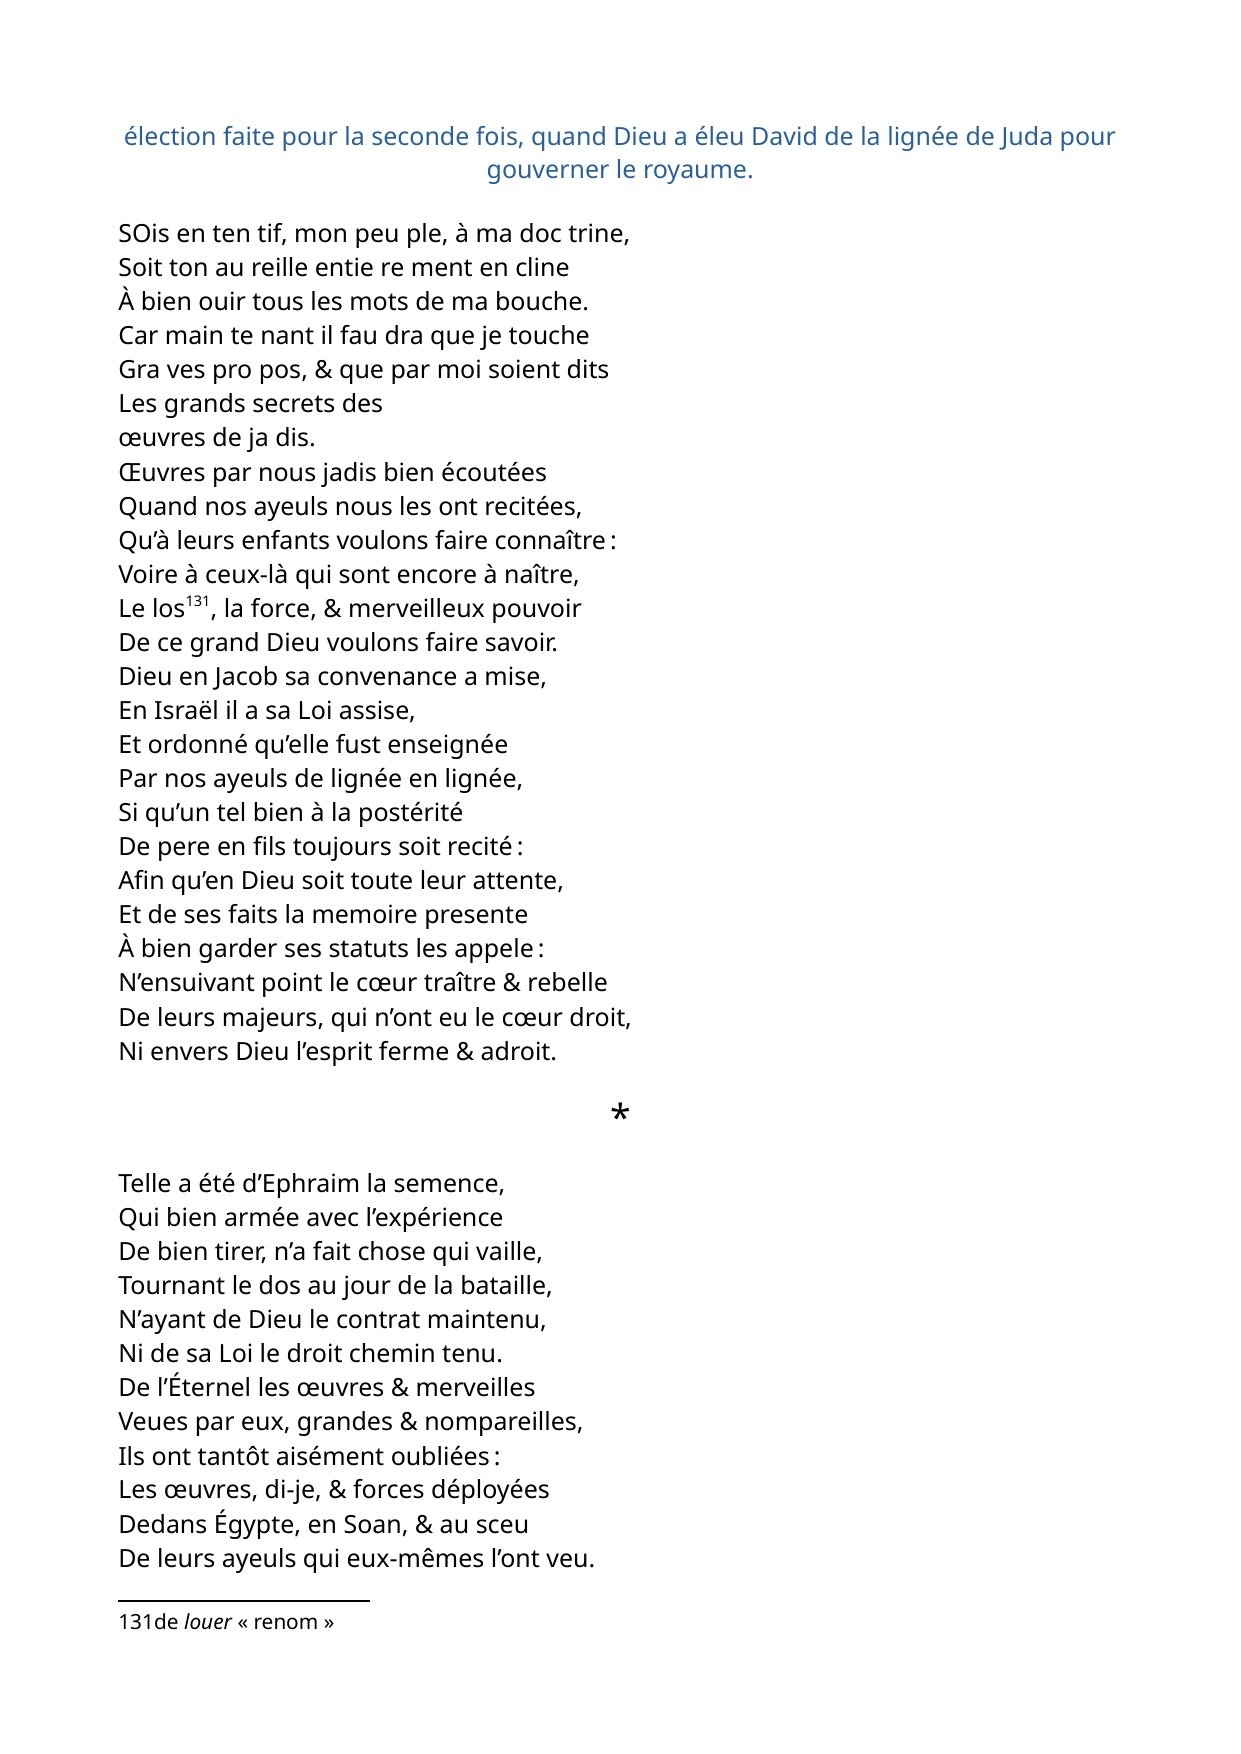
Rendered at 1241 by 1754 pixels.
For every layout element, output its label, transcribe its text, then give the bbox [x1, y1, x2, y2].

text À bien garder ses statuts les appele : [118, 931, 1122, 965]
text Ni envers Dieu l’esprit ferme & adroit. [118, 1033, 1122, 1067]
text Voire à ceux-là qui sont encore à naître, [118, 556, 1122, 590]
text Tournant le dos au jour de la bataille, [118, 1268, 1122, 1302]
text De pere en fils toujours soit recité : [118, 829, 1122, 863]
text En Israël il a sa Loi assise, [118, 693, 1122, 727]
text De l’Éternel les œuvres & merveilles [118, 1370, 1122, 1404]
text N’ensuivant point le cœur traître & rebelle [118, 965, 1122, 999]
text Car main te nant il fau dra que je touche [118, 318, 1122, 352]
text Les grands secrets des [118, 386, 1122, 420]
text Quand nos ayeuls nous les ont recitées, [118, 488, 1122, 522]
text * [118, 1091, 1122, 1142]
text De ce grand Dieu voulons faire savoir. [118, 624, 1122, 658]
text Œuvres par nous jadis bien écoutées [118, 454, 1122, 488]
text Qu’à leurs enfants voulons faire connaître : [118, 522, 1122, 556]
text Gra ves pro pos, & que par moi soient dits [118, 352, 1122, 386]
text élection faite pour la seconde fois, quand Dieu a éleu David de la lignée de Juda pour gouverner le royaume. [118, 118, 1122, 186]
text Ni de sa Loi le droit chemin tenu. [118, 1336, 1122, 1370]
text N’ayant de Dieu le contrat maintenu, [118, 1302, 1122, 1336]
text Les œuvres, di-je, & forces déployées [118, 1472, 1122, 1506]
text Si qu’un tel bien à la postérité [118, 795, 1122, 829]
text de louer « renom » [118, 1607, 1122, 1636]
text Le los, la force, & merveilleux pouvoir [118, 590, 1122, 624]
text De leurs majeurs, qui n’ont eu le cœur droit, [118, 999, 1122, 1033]
text SOis en ten tif, mon peu ple, à ma doc trine, [118, 216, 1122, 250]
text Par nos ayeuls de lignée en lignée, [118, 761, 1122, 795]
text De bien tirer, n’a fait chose qui vaille, [118, 1234, 1122, 1268]
text Dedans Égypte, en Soan, & au sceu [118, 1506, 1122, 1540]
text Veues par eux, grandes & nompareilles, [118, 1404, 1122, 1438]
text Afin qu’en Dieu soit toute leur attente, [118, 863, 1122, 897]
text Et ordonné qu’elle fust enseignée [118, 727, 1122, 761]
text œuvres de ja dis. [118, 420, 1122, 454]
text À bien ouir tous les mots de ma bouche. [118, 284, 1122, 318]
text Soit ton au reille entie re ment en cline [118, 250, 1122, 284]
text De leurs ayeuls qui eux-mêmes l’ont veu. [118, 1540, 1122, 1574]
text Qui bien armée avec l’expérience [118, 1200, 1122, 1234]
text Et de ses faits la memoire presente [118, 897, 1122, 931]
text Dieu en Jacob sa convenance a mise, [118, 658, 1122, 693]
text Telle a été d’Ephraim la semence, [118, 1166, 1122, 1200]
text Ils ont tantôt aisément oubliées : [118, 1438, 1122, 1472]
